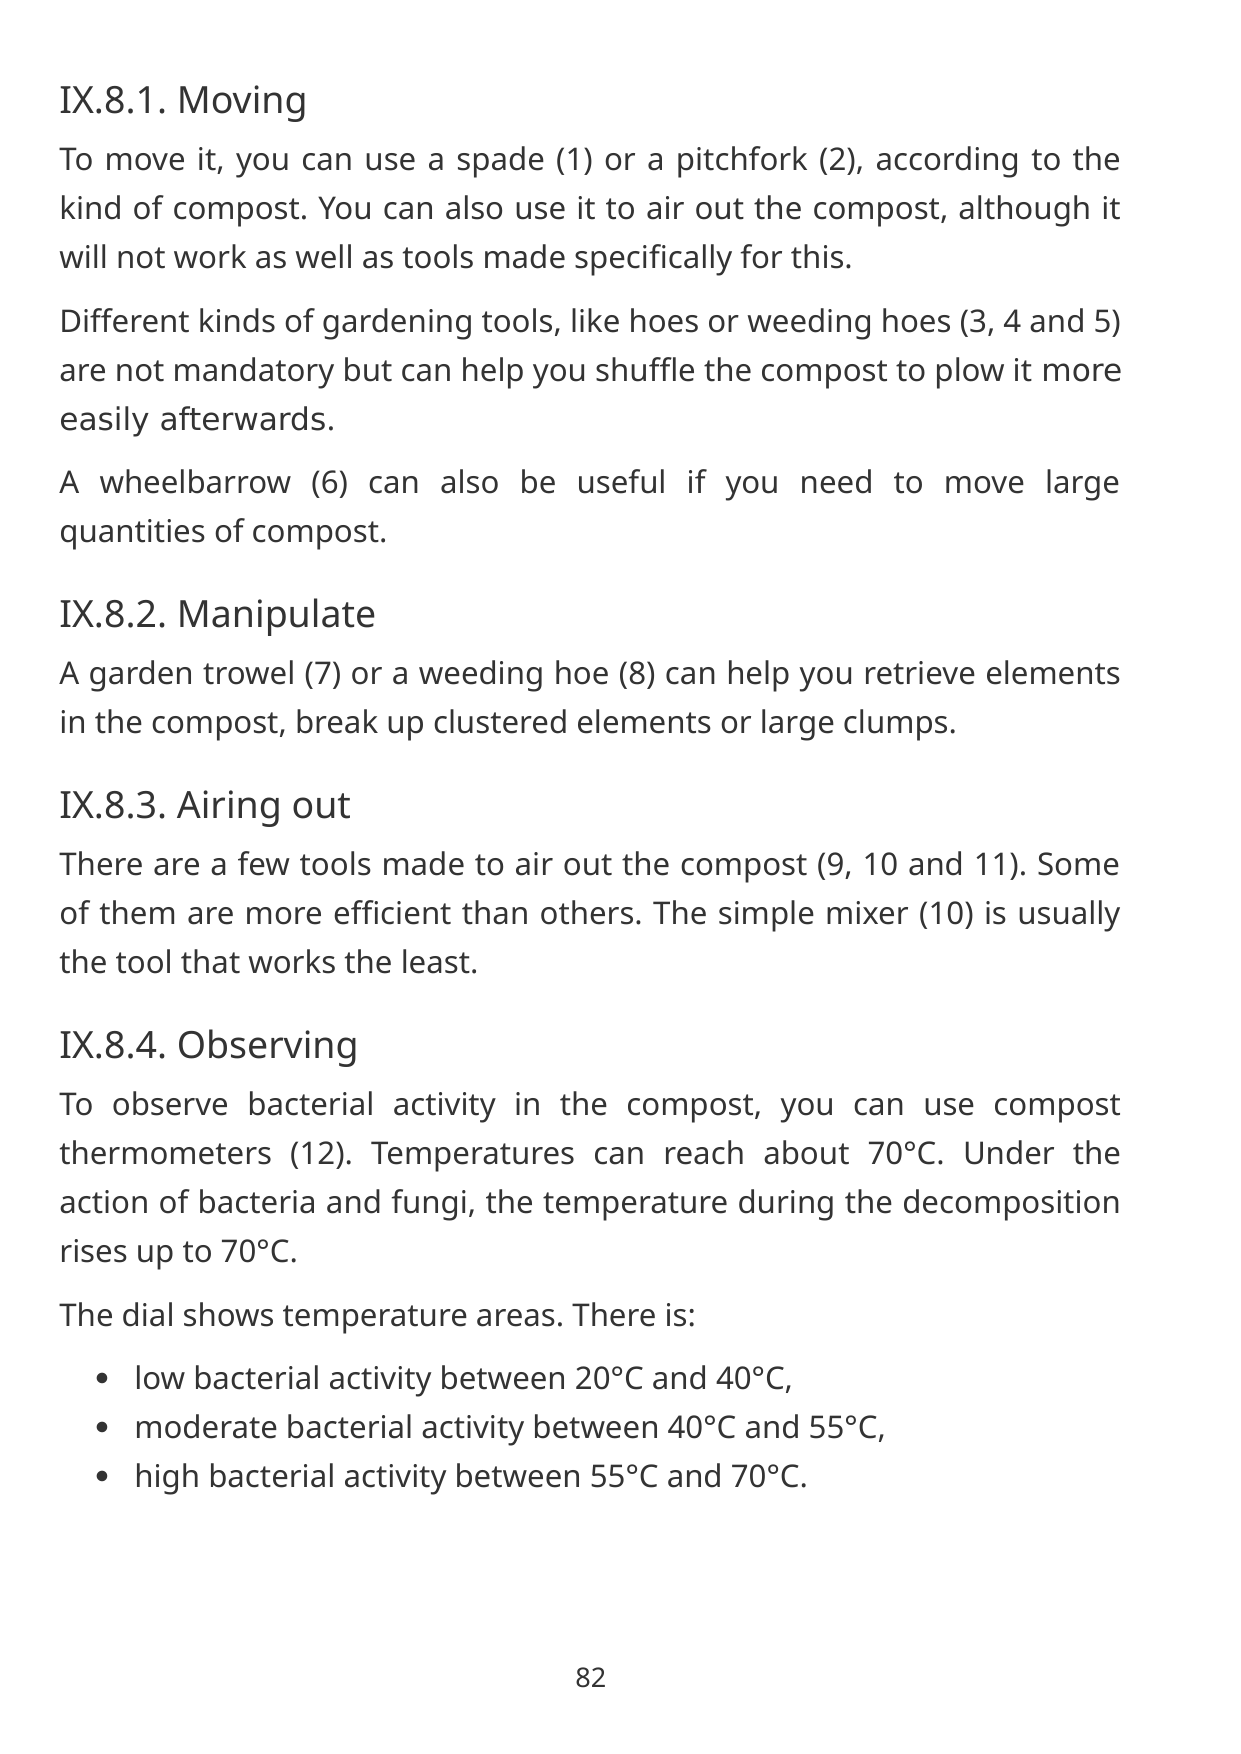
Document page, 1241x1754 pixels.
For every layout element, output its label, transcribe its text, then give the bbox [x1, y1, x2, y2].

list low bacterial activity between 20°C and 40°C, [97, 1356, 1122, 1399]
subtitle Observing [59, 1018, 1122, 1069]
text The dial shows temperature areas. There is: [59, 1293, 1122, 1335]
text A garden trowel (7) or a weeding hoe (8) can help you retrieve elements in the compost, break up clustered elements or large clumps. [59, 651, 1122, 743]
text Different kinds of gardening tools, like hoes or weeding hoes (3, 4 and 5) are not mandatory but can help you shuffle the compost to plow it more easily afterwards. [59, 299, 1122, 439]
subtitle Airing out [59, 779, 1122, 830]
list moderate bacterial activity between 40°C and 55°C, [97, 1405, 1122, 1448]
text To observe bacterial activity in the compost, you can use compost thermometers (12). Temperatures can reach about 70°C. Under the action of bacteria and fungi, the temperature during the decomposition rises up to 70°C. [59, 1082, 1122, 1271]
subtitle Manipulate [59, 588, 1122, 639]
list high bacterial activity between 55°C and 70°C. [97, 1454, 1122, 1497]
text To move it, you can use a spade (1) or a pitchfork (2), according to the kind of compost. You can also use it to air out the compost, although it will not work as well as tools made specifically for this. [59, 137, 1122, 278]
text A wheelbarrow (6) can also be useful if you need to move large quantities of compost. [59, 461, 1122, 552]
text There are a few tools made to air out the compost (9, 10 and 11). Some of them are more efficient than others. The simple mixer (10) is usually the tool that works the least. [59, 842, 1122, 983]
subtitle Moving [59, 74, 1122, 125]
